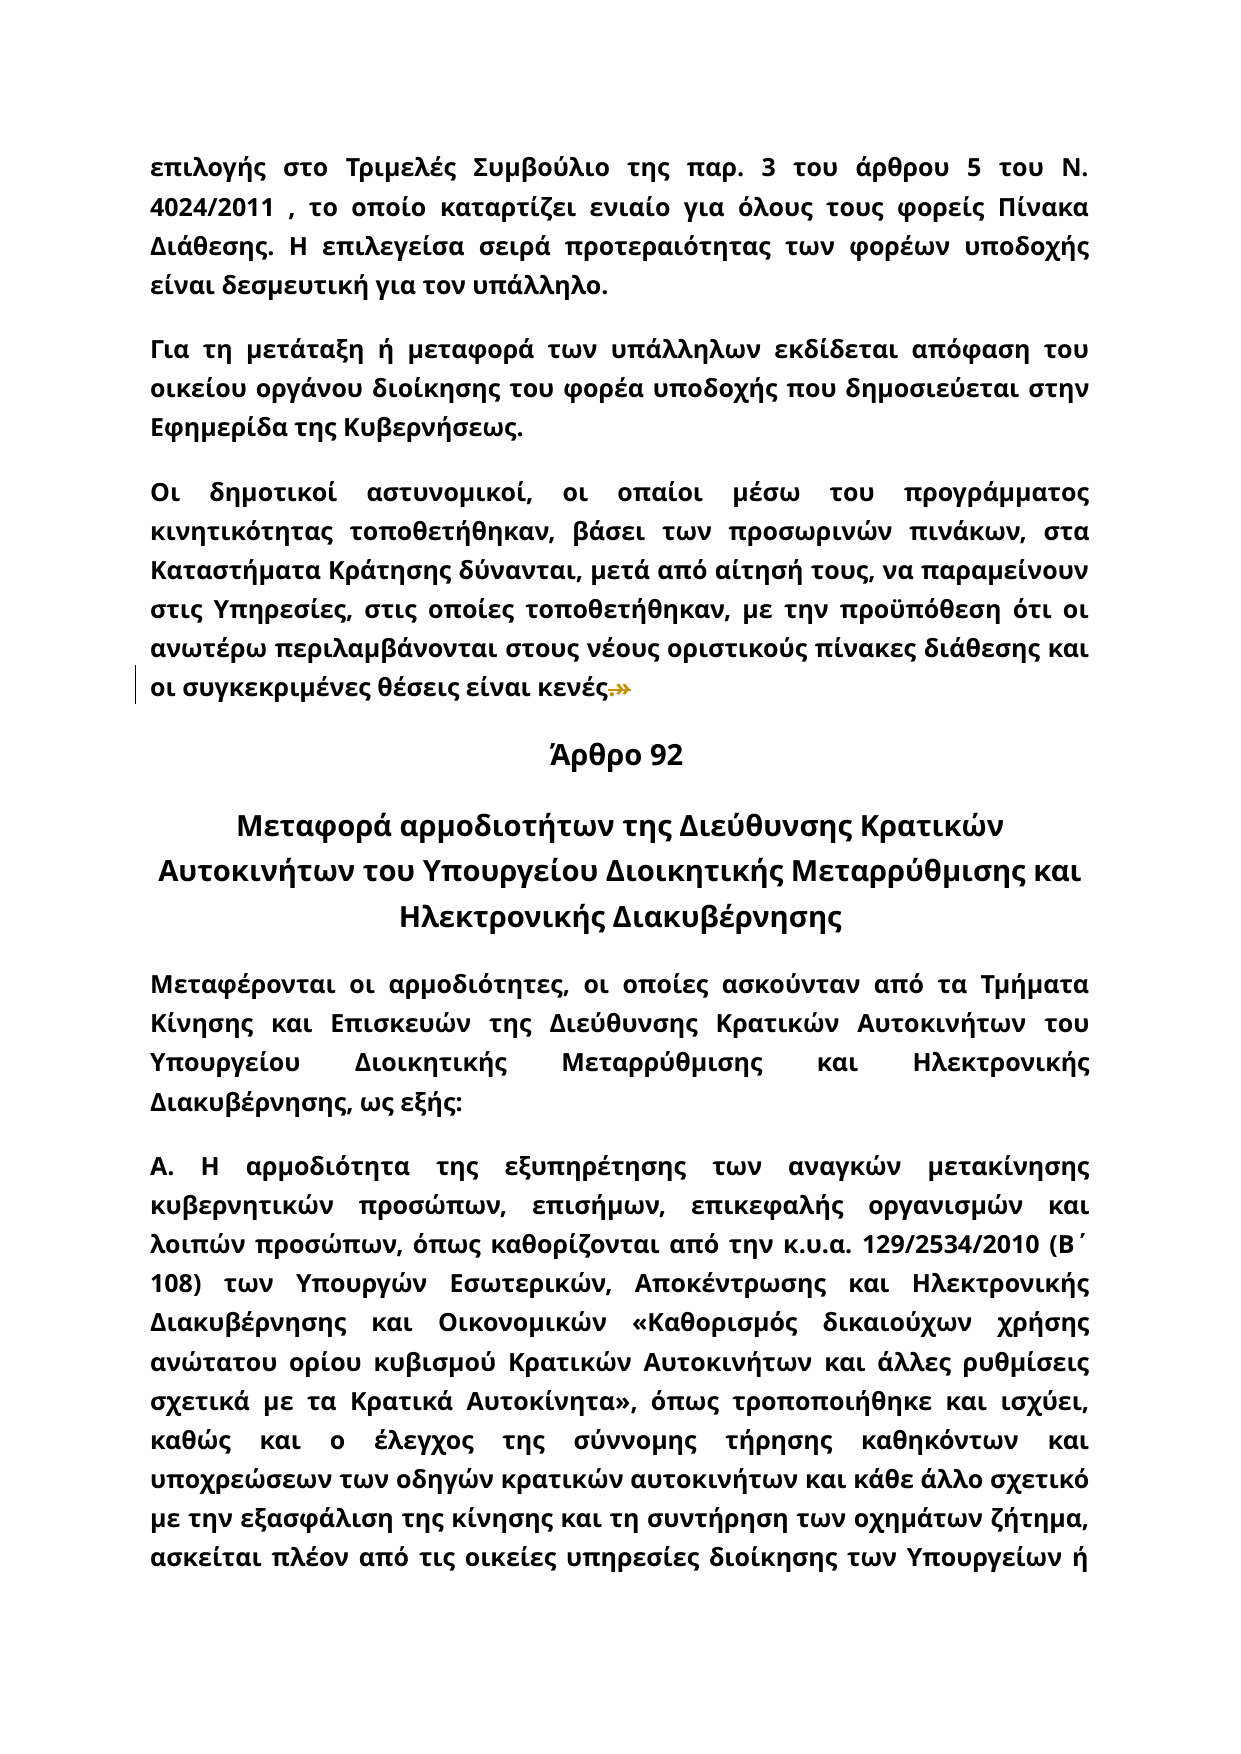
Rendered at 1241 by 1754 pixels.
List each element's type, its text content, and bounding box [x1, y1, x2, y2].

subtitle Άρθρο 92 [150, 734, 1090, 774]
subtitle Μεταφορά αρμοδιοτήτων της Διεύθυνσης Κρατικών Αυτοκινήτων του Υπουργείου Διοικητικής Μεταρρύθμισης και Ηλεκτρονικής Διακυβέρνησης [150, 805, 1090, 936]
text Οι δημοτικοί αστυνομικοί, οι οπαίοι μέσω του προγράμματος κινητικότητας τοποθετήθηκαν, βάσει των προσωρινών πινάκων, στα Καταστήματα Κράτησης δύνανται, μετά από αίτησή τους, να παραμείνουν στις Υπηρεσίες, στις οποίες τοποθετήθηκαν, με την προϋπόθεση ότι οι ανωτέρω περιλαμβάνονται στους νέους οριστικούς πίνακες διάθεσης και οι συγκεκριμένες θέσεις είναι κενές [150, 474, 1090, 704]
text Α. Η αρμοδιότητα της εξυπηρέτησης των αναγκών μετακίνησης κυβερνητικών προσώπων, επισήμων, επικεφαλής οργανισμών και λοιπών προσώπων, όπως καθορίζονται από την κ.υ.α. 129/2534/2010 (Β΄ 108) των Υπουργών Εσωτερικών, Αποκέντρωσης και Ηλεκτρονικής Διακυβέρνησης και Οικονομικών «Καθορισμός δικαιούχων χρήσης ανώτατου ορίου κυβισμού Κρατικών Αυτοκινήτων και άλλες ρυθμίσεις σχετικά με τα Κρατικά Αυτοκίνητα», όπως τροποποιήθηκε και ισχύει, καθώς και ο έλεγχος της σύννομης τήρησης καθηκόντων και υποχρεώσεων των οδηγών κρατικών αυτοκινήτων και κάθε άλλο σχετικό με την εξασφάλιση της κίνησης και τη συντήρηση των οχημάτων ζήτημα, ασκείται πλέον από τις οικείες υπηρεσίες διοίκησης των Υπουργείων ή [150, 1148, 1090, 1574]
text Μεταφέρονται οι αρμοδιότητες, οι οποίες ασκούνταν από τα Τμήματα Κίνησης και Επισκευών της Διεύθυνσης Κρατικών Αυτοκινήτων του Υπουργείου Διοικητικής Μεταρρύθμισης και Ηλεκτρονικής Διακυβέρνησης, ως εξής: [150, 967, 1090, 1118]
text επιλογής στο Τριμελές Συμβούλιο της παρ. 3 του άρθρου 5 του Ν. 4024/2011 , το οποίο καταρτίζει ενιαίο για όλους τους φορείς Πίνακα Διάθεσης. Η επιλεγείσα σειρά προτεραιότητας των φορέων υποδοχής είναι δεσμευτική για τον υπάλληλο. [150, 150, 1090, 302]
text Για τη μετάταξη ή μεταφορά των υπάλληλων εκδίδεται απόφαση του οικείου οργάνου διοίκησης του φορέα υποδοχής που δημοσιεύεται στην Εφημερίδα της Κυβερνήσεως. [150, 332, 1090, 444]
